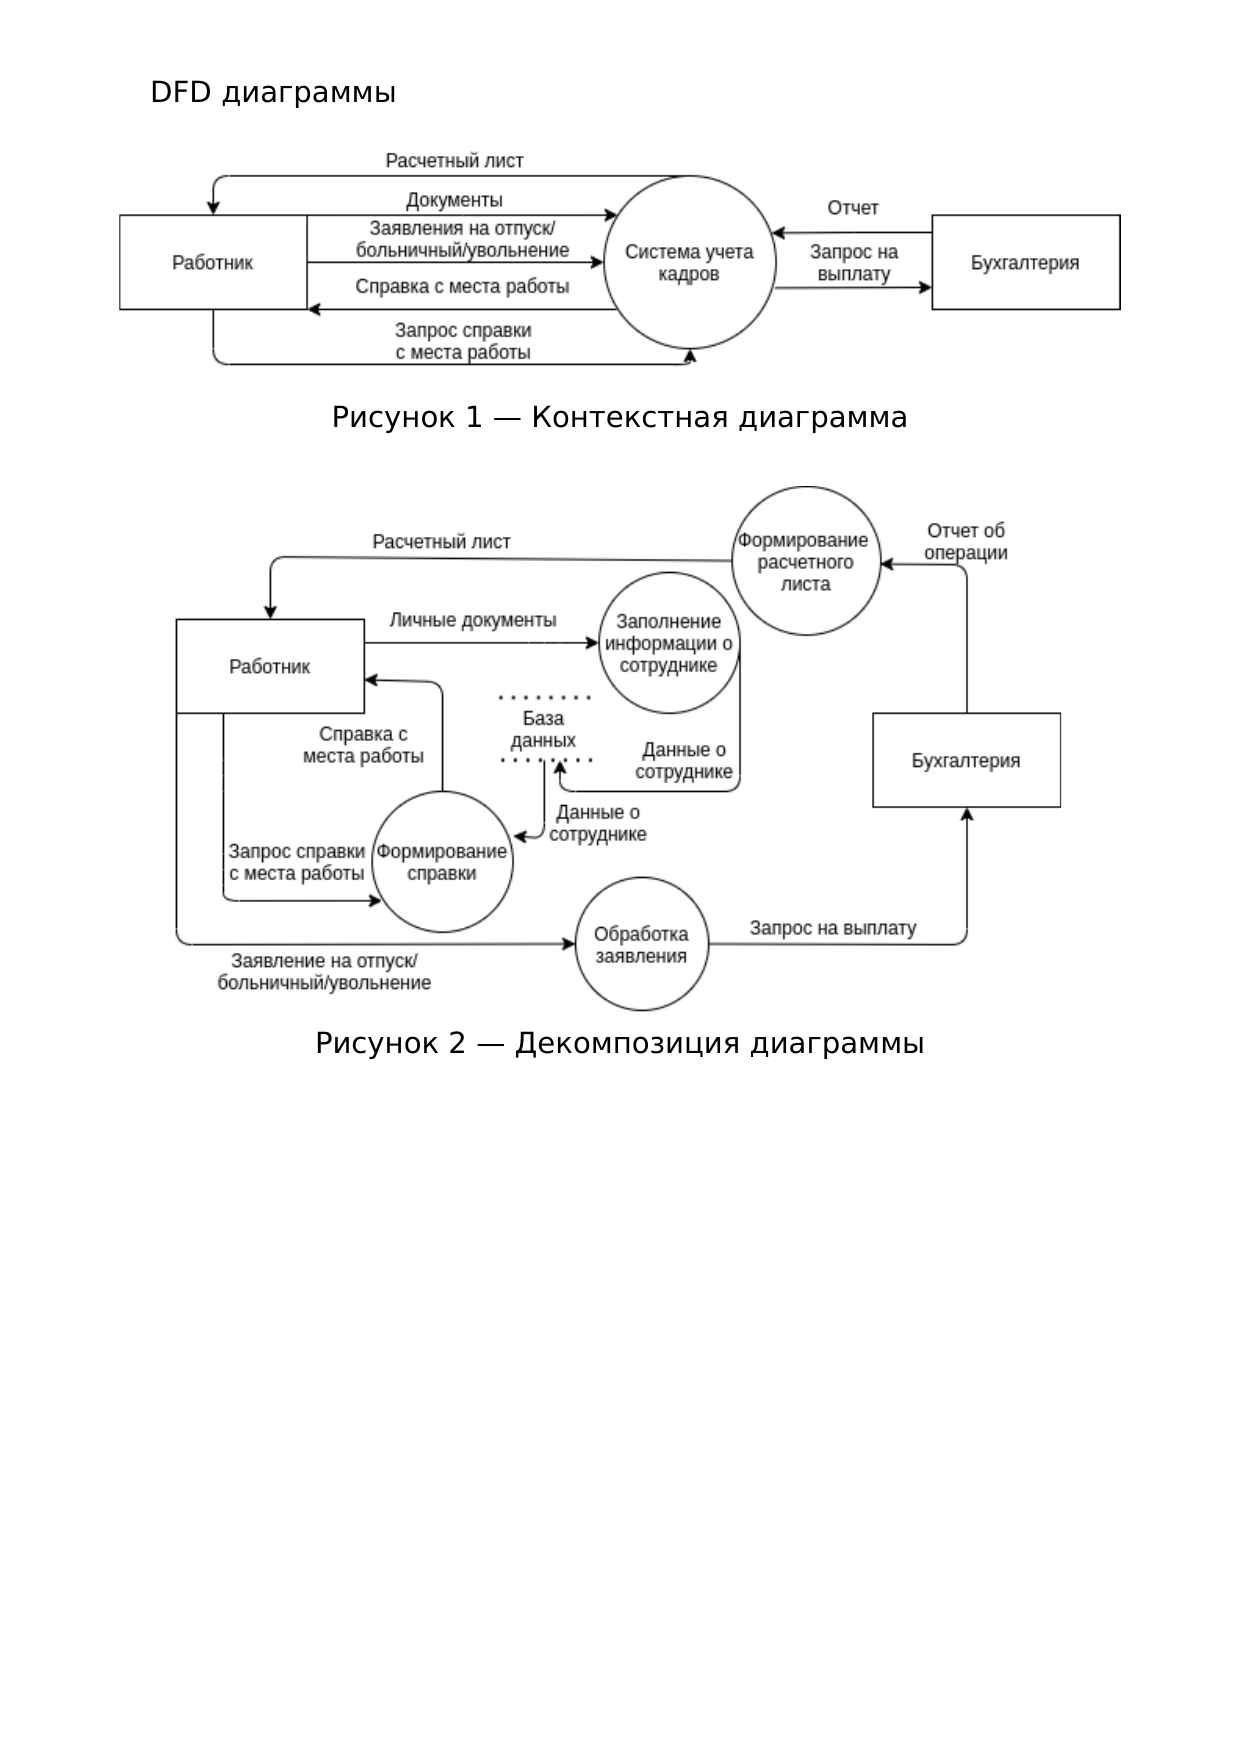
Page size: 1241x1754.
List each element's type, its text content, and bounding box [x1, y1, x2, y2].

list Рисунок 2 — Декомпозиция диаграммы [75, 1012, 1165, 1060]
list DFD диаграммы [112, 75, 1165, 109]
picture [119, 144, 1121, 378]
list Рисунок 1 — Контекстная диаграмма [75, 401, 1165, 435]
picture [166, 486, 1062, 1013]
